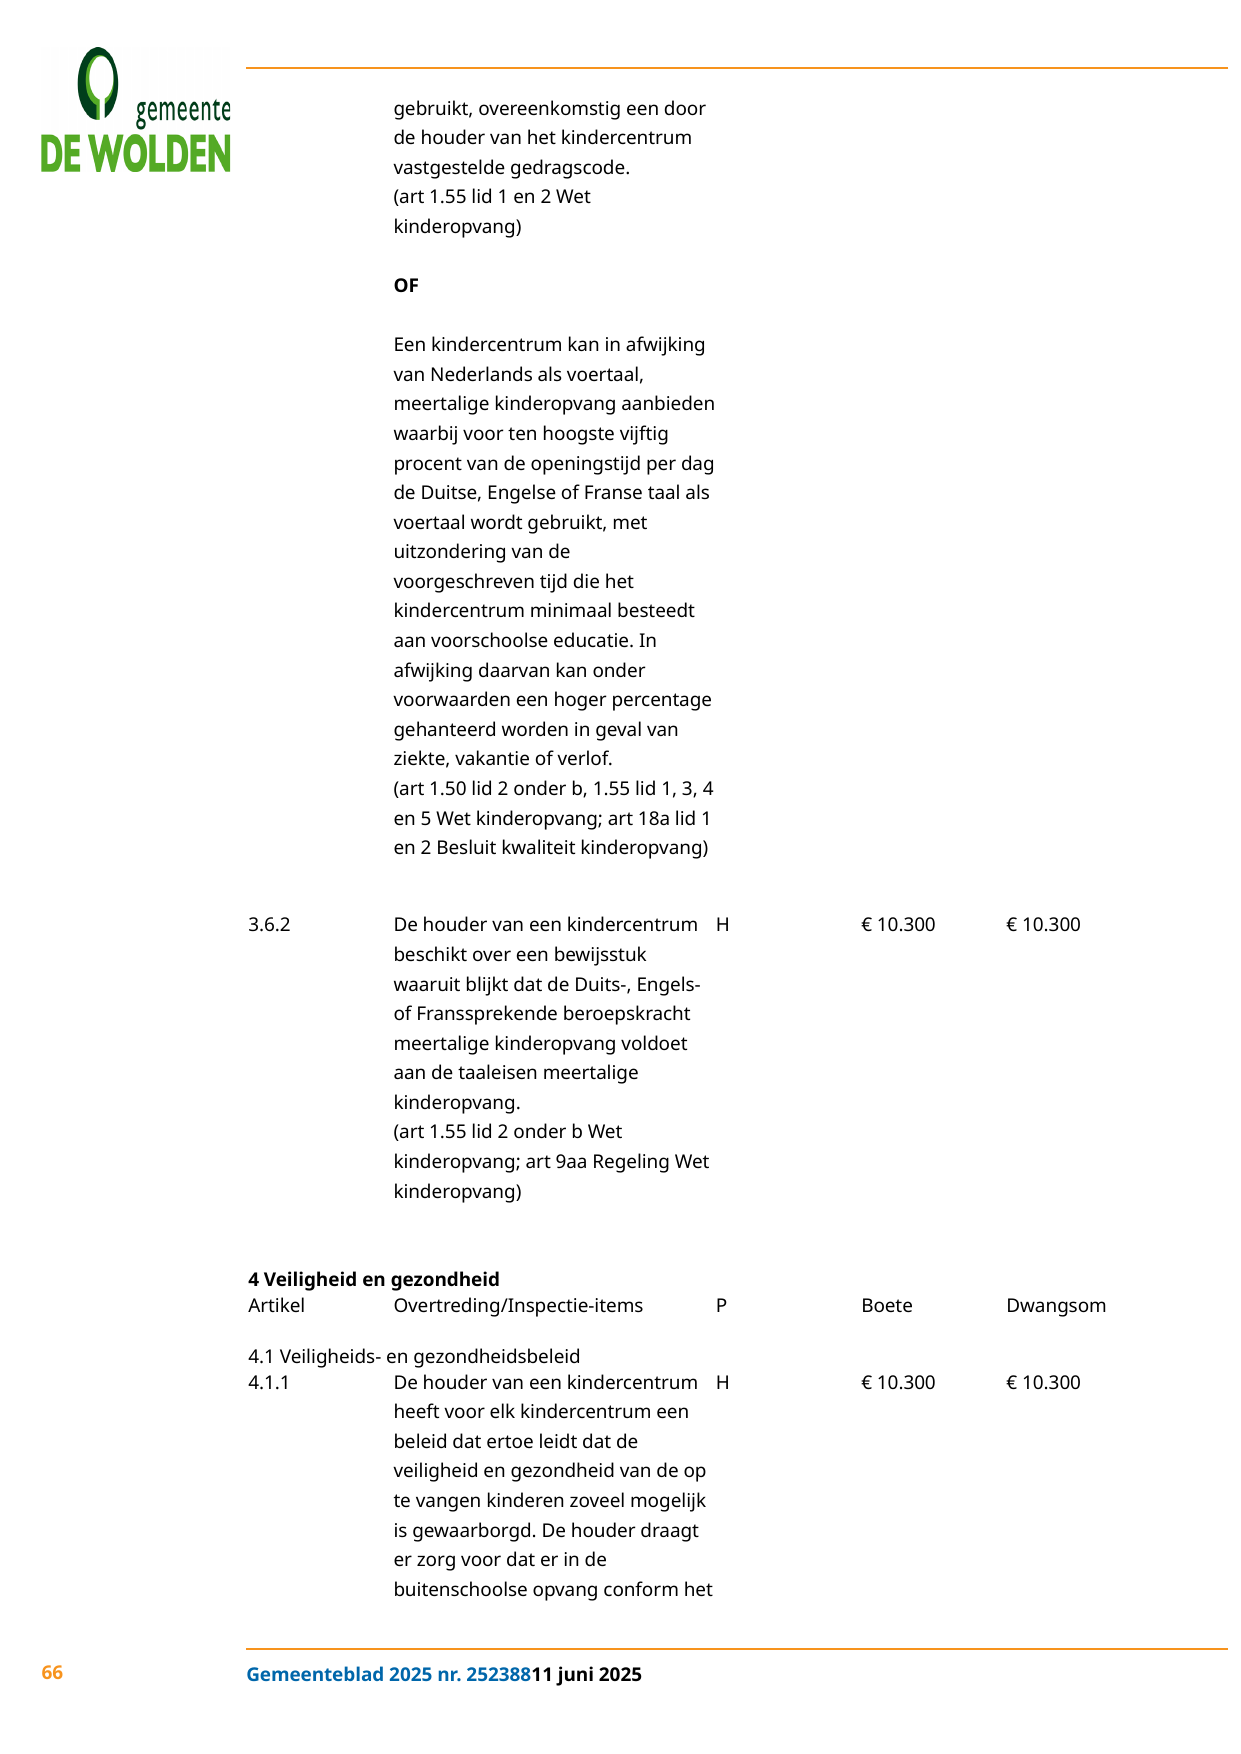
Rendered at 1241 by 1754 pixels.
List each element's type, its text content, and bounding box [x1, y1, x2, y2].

table_cell Artikel [248, 1292, 393, 1317]
table_cell 4.1 Veiligheids- en gezondheidsbeleid [248, 1343, 1152, 1369]
table_cell [248, 860, 393, 886]
table_cell [716, 1318, 861, 1343]
table_cell [393, 860, 716, 886]
table_cell [248, 886, 393, 912]
table_cell De houder van een kindercentrum heeft voor elk kindercentrum een beleid dat ertoe leidt dat de veiligheid en gezondheid van de op te vangen kinderen zoveel mogelijk is gewaarborgd. De houder draagt er zorg voor dat er in de buitenschoolse opvang conform het [393, 1369, 716, 1602]
table_cell [393, 886, 716, 912]
table_cell € 10.300 [861, 912, 1006, 1203]
table_cell [716, 860, 861, 886]
table_cell [861, 860, 1006, 886]
table_cell Dwangsom [1006, 1292, 1152, 1317]
table_header 4 Veiligheid en gezondheid [248, 1266, 1152, 1292]
table_cell Overtreding/Inspectie-items [393, 1292, 716, 1317]
table_cell 3.6.2 [248, 912, 393, 1203]
table_cell H [716, 912, 861, 1203]
table_cell € 10.300 [1006, 912, 1152, 1203]
table_cell € 10.300 [861, 1369, 1006, 1602]
table_cell De houder van een kindercentrum beschikt over een bewijsstuk waaruit blijkt dat de Duits-, Engels- of Franssprekende beroepskracht meertalige kinderopvang voldoet aan de taaleisen meertalige kinderopvang. (art 1.55 lid 2 onder b Wet kinderopvang; art 9aa Regeling Wet kinderopvang) [393, 912, 716, 1203]
table_cell [861, 95, 1006, 860]
table_cell 4.1.1 [248, 1369, 393, 1602]
table_cell [716, 886, 861, 912]
table_cell [716, 95, 861, 860]
table_cell [1006, 860, 1152, 886]
table_cell gebruikt, overeenkomstig een door de houder van het kindercentrum vastgestelde gedragscode. (art 1.55 lid 1 en 2 Wet kinderopvang) OF Een kindercentrum kan in afwijking van Nederlands als voertaal, meertalige kinderopvang aanbieden waarbij voor ten hoogste vijftig procent van de openingstijd per dag de Duitse, Engelse of Franse taal als voertaal wordt gebruikt, met uitzondering van de voorgeschreven tijd die het kindercentrum minimaal besteedt aan voorschoolse educatie. In afwijking daarvan kan onder voorwaarden een hoger percentage gehanteerd worden in geval van ziekte, vakantie of verlof. (art 1.50 lid 2 onder b, 1.55 lid 1, 3, 4 en 5 Wet kinderopvang; art 18a lid 1 en 2 Besluit kwaliteit kinderopvang) [393, 95, 716, 860]
table_cell [1006, 886, 1152, 912]
table_cell Boete [861, 1292, 1006, 1317]
table_cell P [716, 1292, 861, 1317]
table_cell [861, 1318, 1006, 1343]
table_cell [1006, 95, 1152, 860]
table_cell H [716, 1369, 861, 1602]
table_cell [248, 95, 393, 860]
table_cell [861, 886, 1006, 912]
table_cell [1006, 1318, 1152, 1343]
table_cell € 10.300 [1006, 1369, 1152, 1602]
table_cell [393, 1318, 716, 1343]
table_cell [248, 1318, 393, 1343]
picture [41, 47, 231, 172]
